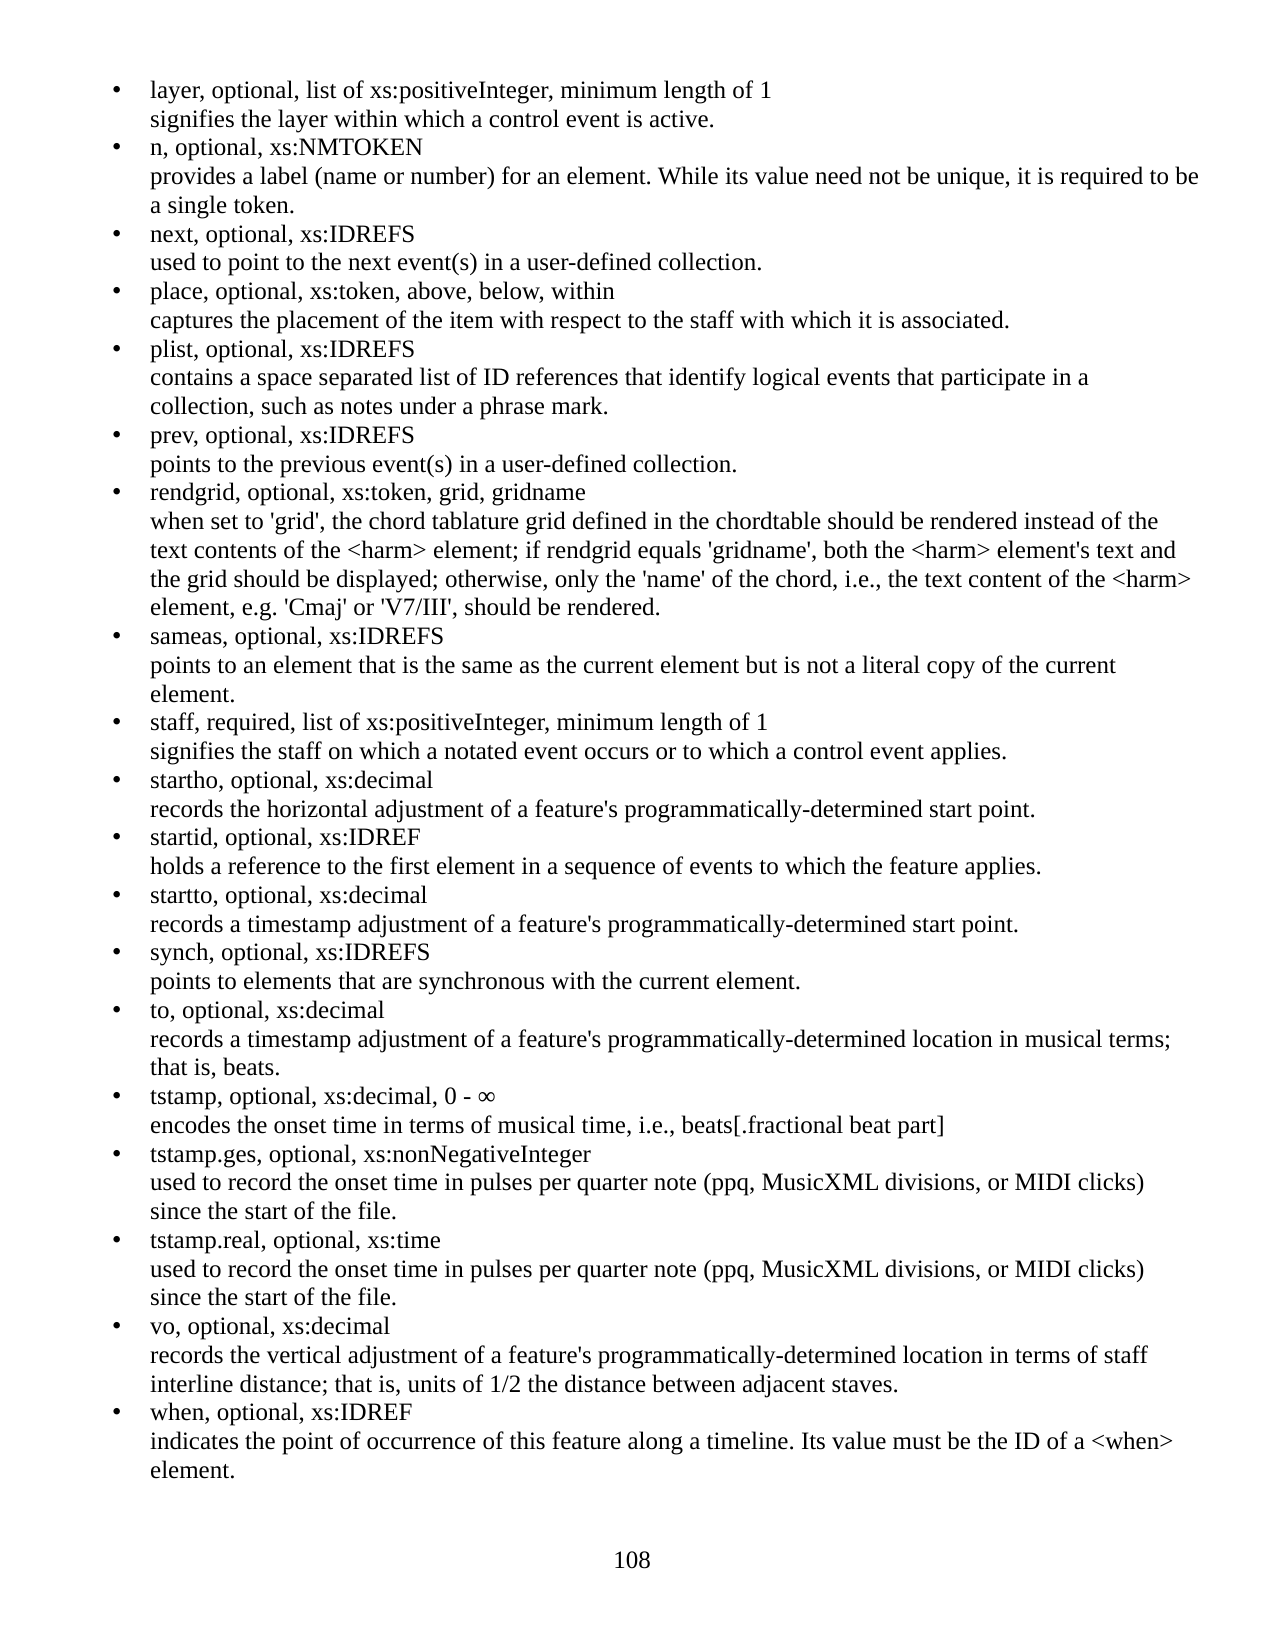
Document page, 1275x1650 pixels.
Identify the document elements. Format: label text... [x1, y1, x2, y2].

list startid, optional, xs:IDREF holds a reference to the first element in a sequence of events to which the feature applies. [112, 822, 1200, 880]
list tstamp.ges, optional, xs:nonNegativeInteger used to record the onset time in pulses per quarter note (ppq, MusicXML divisions, or MIDI clicks) since the start of the file. [112, 1139, 1200, 1225]
list sameas, optional, xs:IDREFS points to an element that is the same as the current element but is not a literal copy of the current element. [112, 621, 1200, 707]
list layer, optional, list of xs:positiveInteger, minimum length of 1 signifies the layer within which a control event is active. [112, 75, 1200, 132]
list plist, optional, xs:IDREFS contains a space separated list of ID references that identify logical events that participate in a collection, such as notes under a phrase mark. [112, 334, 1200, 420]
list rendgrid, optional, xs:token, grid, gridname when set to 'grid', the chord tablature grid defined in the chordtable should be rendered instead of the text contents of the <harm> element; if rendgrid equals 'gridname', both the <harm> element's text and the grid should be displayed; otherwise, only the 'name' of the chord, i.e., the text content of the <harm> element, e.g. 'Cmaj' or 'V7/III', should be rendered. [112, 477, 1200, 621]
list startho, optional, xs:decimal records the horizontal adjustment of a feature's programmatically-determined start point. [112, 765, 1200, 822]
list startto, optional, xs:decimal records a timestamp adjustment of a feature's programmatically-determined start point. [112, 880, 1200, 937]
list when, optional, xs:IDREF indicates the point of occurrence of this feature along a timeline. Its value must be the ID of a <when> element. [112, 1397, 1200, 1484]
list place, optional, xs:token, above, below, within captures the placement of the item with respect to the staff with which it is associated. [112, 276, 1200, 334]
list tstamp, optional, xs:decimal, 0 - ∞ encodes the onset time in terms of musical time, i.e., beats[.fractional beat part] [112, 1081, 1200, 1139]
list synch, optional, xs:IDREFS points to elements that are synchronous with the current element. [112, 937, 1200, 995]
list prev, optional, xs:IDREFS points to the previous event(s) in a user-defined collection. [112, 420, 1200, 477]
list tstamp.real, optional, xs:time used to record the onset time in pulses per quarter note (ppq, MusicXML divisions, or MIDI clicks) since the start of the file. [112, 1225, 1200, 1311]
list n, optional, xs:NMTOKEN provides a label (name or number) for an element. While its value need not be unique, it is required to be a single token. [112, 132, 1200, 219]
list to, optional, xs:decimal records a timestamp adjustment of a feature's programmatically-determined location in musical terms; that is, beats. [112, 995, 1200, 1081]
list vo, optional, xs:decimal records the vertical adjustment of a feature's programmatically-determined location in terms of staff interline distance; that is, units of 1/2 the distance between adjacent staves. [112, 1311, 1200, 1397]
list next, optional, xs:IDREFS used to point to the next event(s) in a user-defined collection. [112, 219, 1200, 276]
list staff, required, list of xs:positiveInteger, minimum length of 1 signifies the staff on which a notated event occurs or to which a control event applies. [112, 707, 1200, 765]
